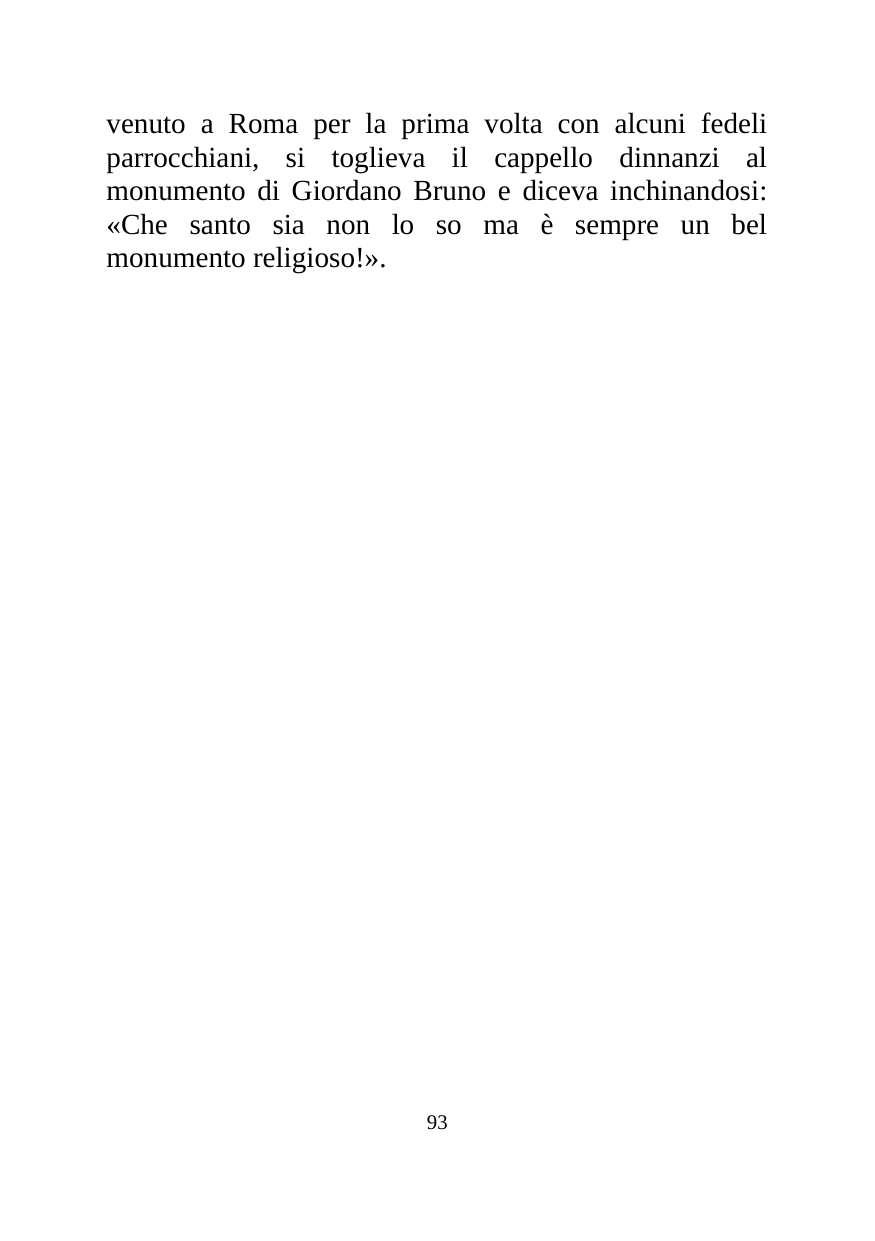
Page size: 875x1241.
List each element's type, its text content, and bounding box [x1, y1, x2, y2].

text venuto a Roma per la prima volta con alcuni fedeli parrocchiani, si toglieva il cappello dinnanzi al monumento di Giordano Bruno e diceva inchinandosi: «Che santo sia non lo so ma è sempre un bel monumento religioso!». [106, 106, 768, 274]
